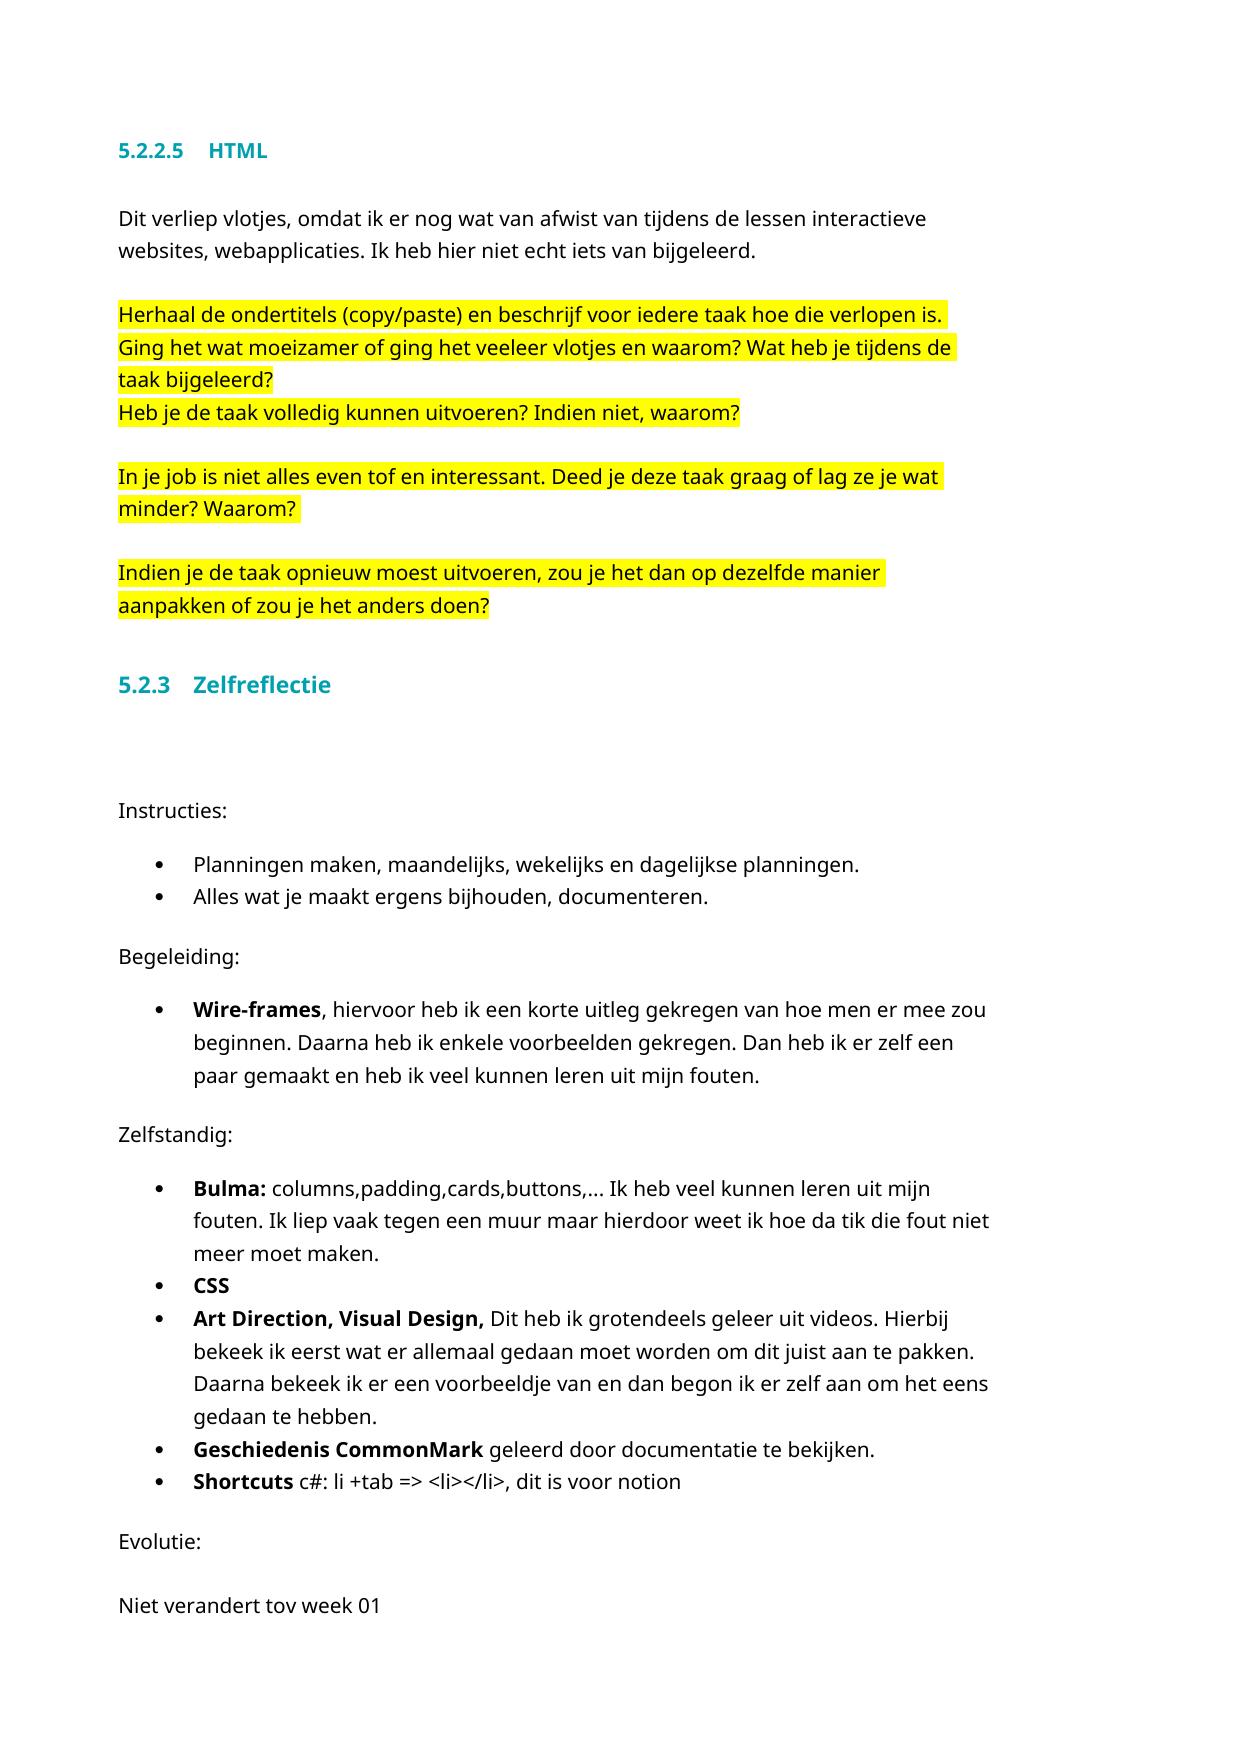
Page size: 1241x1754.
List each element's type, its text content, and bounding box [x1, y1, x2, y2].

subtitle HTML [118, 136, 992, 164]
list Bulma: columns,padding,cards,buttons,... Ik heb veel kunnen leren uit mijn fouten. Ik liep vaak tegen een muur maar hierdoor weet ik hoe da tik die fout niet meer moet maken. [156, 1174, 992, 1267]
list Art Direction, Visual Design, Dit heb ik grotendeels geleer uit videos. Hierbij bekeek ik eerst wat er allemaal gedaan moet worden om dit juist aan te pakken. Daarna bekeek ik er een voorbeeldje van en dan begon ik er zelf aan om het eens gedaan te hebben. [156, 1304, 992, 1431]
list Wire-frames, hiervoor heb ik een korte uitleg gekregen van hoe men er mee zou beginnen. Daarna heb ik enkele voorbeelden gekregen. Dan heb ik er zelf een paar gemaakt en heb ik veel kunnen leren uit mijn fouten. [156, 996, 992, 1089]
text Evolutie: [118, 1527, 992, 1555]
text Dit verliep vlotjes, omdat ik er nog wat van afwist van tijdens de lessen interactieve websites, webapplicaties. Ik heb hier niet echt iets van bijgeleerd. [118, 204, 992, 265]
subtitle Zelfreflectie [118, 669, 992, 701]
list Geschiedenis CommonMark geleerd door documentatie te bekijken. [156, 1435, 992, 1463]
text Niet verandert tov week 01 [118, 1591, 992, 1619]
text Indien je de taak opnieuw moest uitvoeren, zou je het dan op dezelfde manier aanpakken of zou je het anders doen? [118, 558, 992, 619]
text Instructies: [118, 796, 992, 825]
list CSS [156, 1272, 992, 1300]
list Planningen maken, maandelijks, wekelijks en dagelijkse planningen. [156, 850, 992, 878]
text In je job is niet alles even tof en interessant. Deed je deze taak graag of lag ze je wat minder? Waarom? [118, 462, 992, 523]
text Begeleiding: [118, 942, 992, 971]
text Zelfstandig: [118, 1120, 992, 1149]
list Alles wat je maakt ergens bijhouden, documenteren. [156, 882, 992, 911]
text Herhaal de ondertitels (copy/paste) en beschrijf voor iedere taak hoe die verlopen is. Ging het wat moeizamer of ging het veeleer vlotjes en waarom? Wat heb je tijdens de taak bijgeleerd? Heb je de taak volledig kunnen uitvoeren? Indien niet, waarom? [118, 300, 992, 427]
list Shortcuts c#: li +tab => <li></li>, dit is voor notion [156, 1467, 992, 1496]
